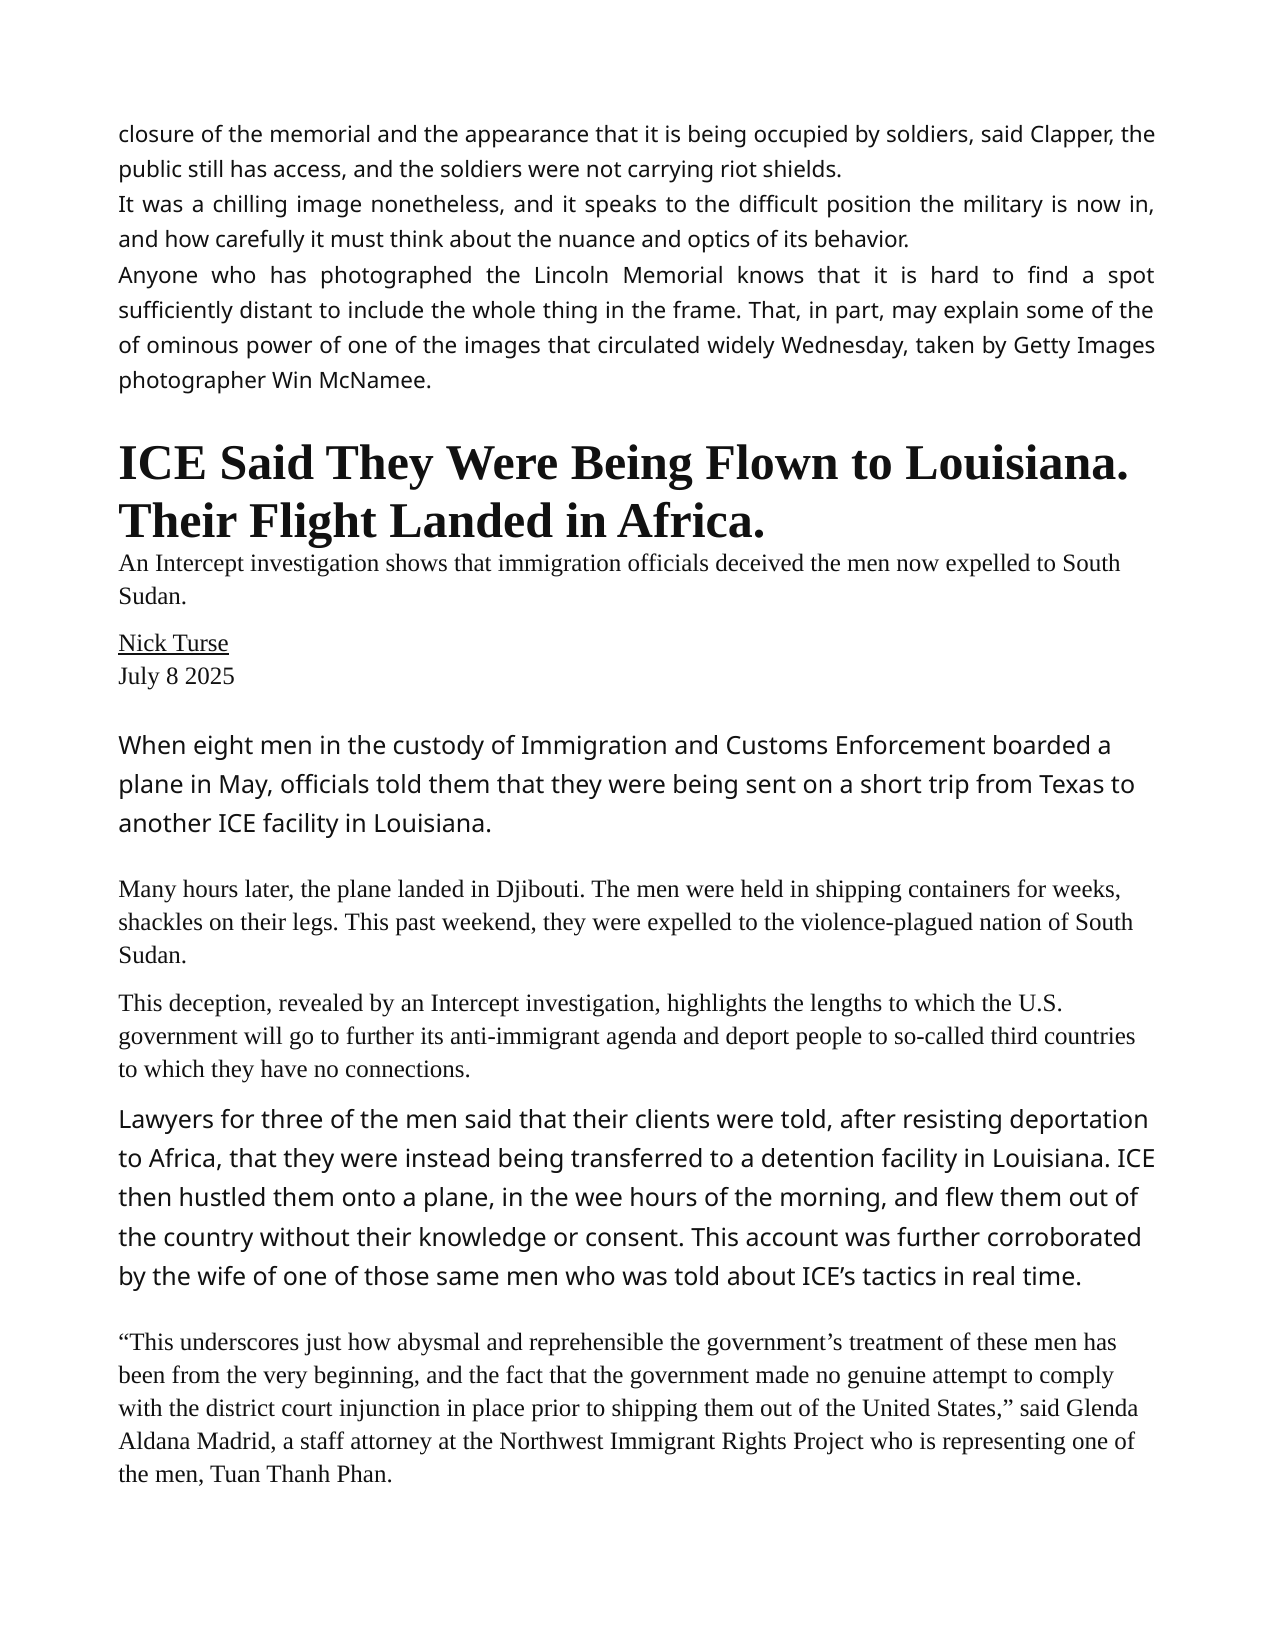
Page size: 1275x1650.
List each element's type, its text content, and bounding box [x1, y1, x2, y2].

text July 8 2025 [118, 661, 1157, 690]
subtitle ICE Said They Were Being Flown to Louisiana. Their Flight Landed in Africa. [118, 433, 1157, 548]
text “This underscores just how abysmal and reprehensible the government’s treatment of these men has been from the very beginning, and the fact that the government made no genuine attempt to comply with the district court injunction in place prior to shipping them out of the United States,” said Glenda Aldana Madrid, a staff attorney at the Northwest Immigrant Rights Project who is representing one of the men, Tuan Thanh Phan. [118, 1327, 1157, 1488]
text An Intercept investigation shows that immigration officials deceived the men now expelled to South Sudan. [118, 548, 1157, 609]
text Many hours later, the plane landed in Djibouti. The men were held in shipping containers for weeks, shackles on their legs. This past weekend, they were expelled to the violence-plagued nation of South Sudan. [118, 874, 1157, 969]
text closure of the memorial and the appearance that it is being occupied by soldiers, said Clapper, the public still has access, and the soldiers were not carrying riot shields. [118, 118, 1157, 184]
text Lawyers for three of the men said that their clients were told, after resisting deportation to Africa, that they were instead being transferred to a detention facility in Louisiana. ICE then hustled them onto a plane, in the wee hours of the morning, and flew them out of the country without their knowledge or consent. This account was further corroborated by the wife of one of those same men who was told about ICE’s tactics in real time. [118, 1102, 1157, 1292]
text This deception, revealed by an Intercept investigation, highlights the lengths to which the U.S. government will go to further its anti-immigrant agenda and deport people to so-called third countries to which they have no connections. [118, 988, 1157, 1083]
text It was a chilling image nonetheless, and it speaks to the difficult position the military is now in, and how carefully it must think about the nuance and optics of its behavior. [118, 188, 1157, 254]
text When eight men in the custody of Immigration and Customs Enforcement boarded a plane in May, officials told them that they were being sent on a short trip from Texas to another ICE facility in Louisiana. [118, 727, 1157, 840]
text Nick Turse [118, 628, 1157, 657]
text Anyone who has photographed the Lincoln Memorial knows that it is hard to find a spot sufficiently distant to include the whole thing in the frame. That, in part, may explain some of the of ominous power of one of the images that circulated widely Wednesday, taken by Getty Images photographer Win McNamee. [118, 259, 1157, 395]
